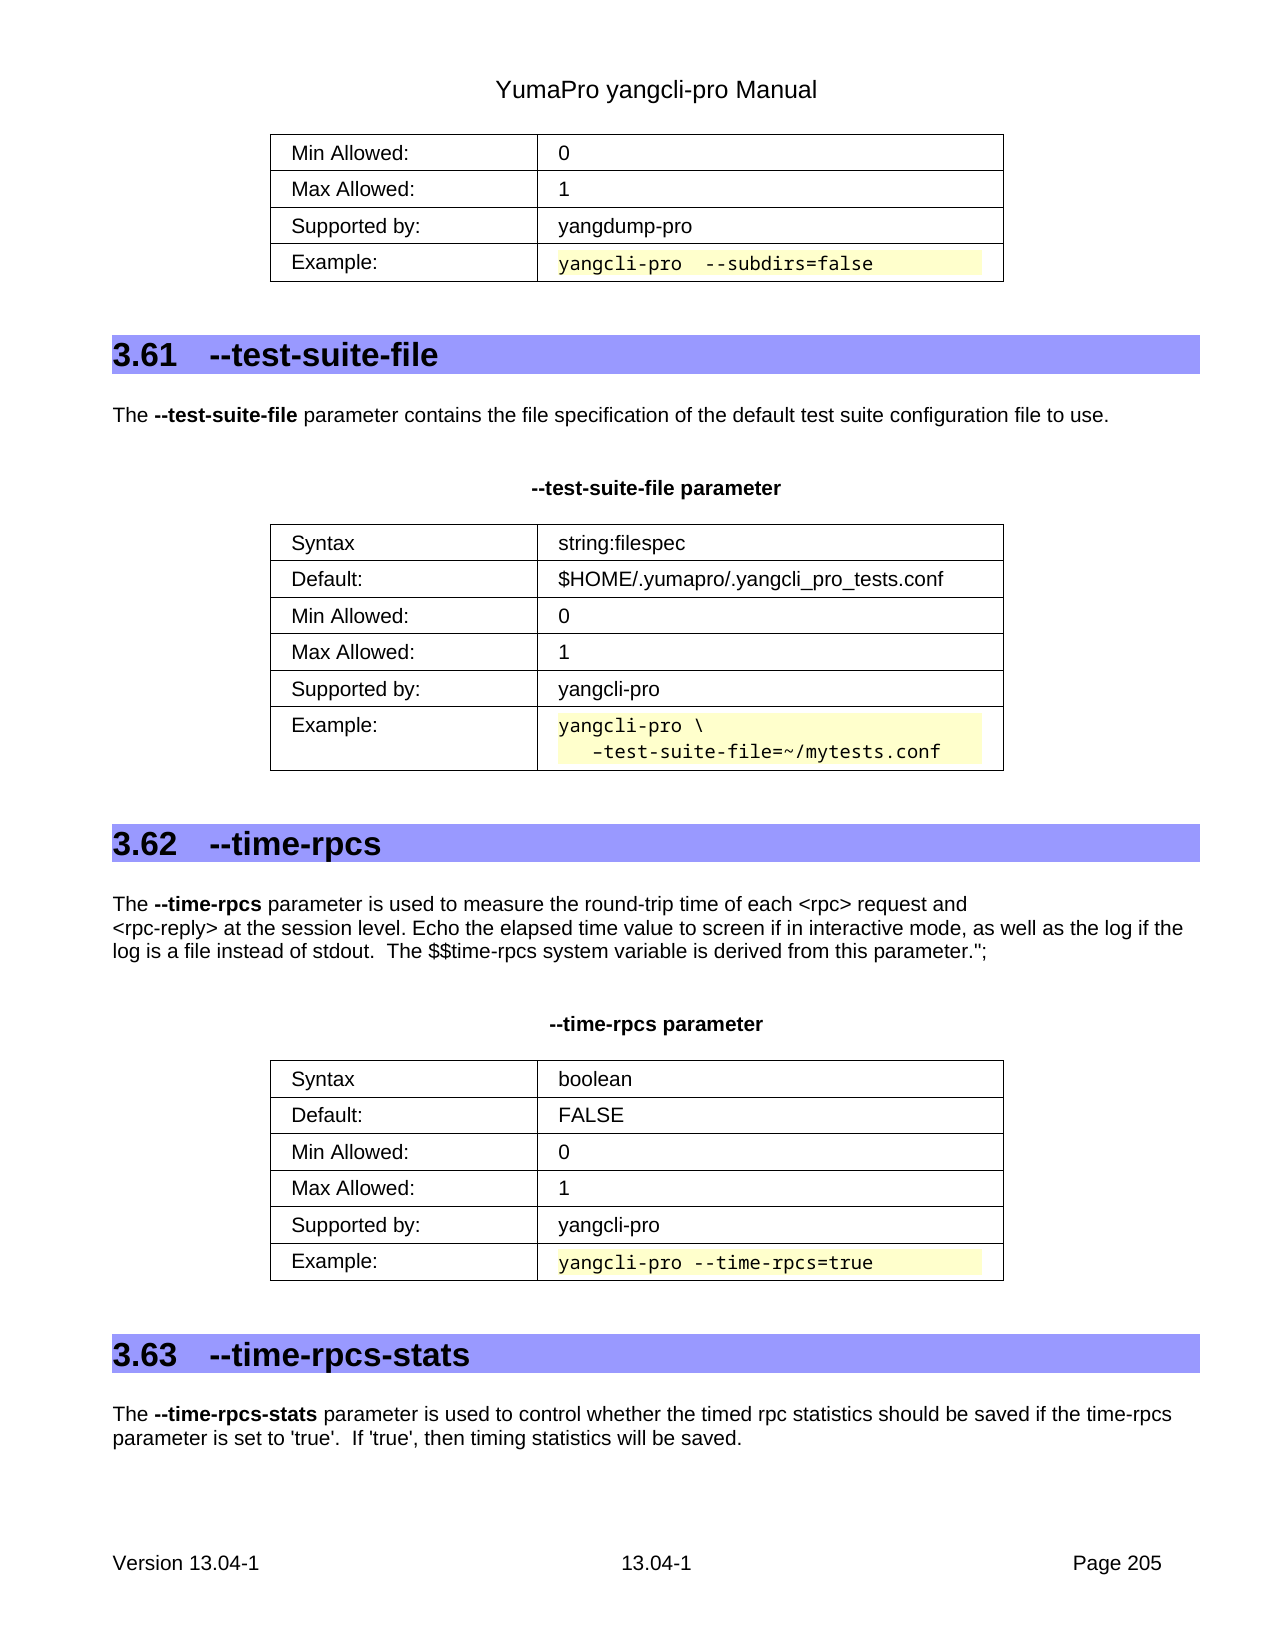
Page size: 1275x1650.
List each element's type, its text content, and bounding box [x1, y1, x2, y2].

table_cell Min Allowed: [271, 1134, 537, 1169]
table_cell Min Allowed: [271, 135, 537, 170]
table_cell yangcli-pro --subdirs=false [538, 244, 1003, 281]
table_cell Example: [271, 244, 537, 281]
table_cell yangcli-pro --time-rpcs=true [538, 1244, 1003, 1280]
subtitle --time-rpcs-stats [112, 1334, 1200, 1373]
text The --time-rpcs-stats parameter is used to control whether the timed rpc statistics should be saved if the time-rpcs parameter is set to 'true'. If 'true', then timing statistics will be saved. [112, 1402, 1200, 1450]
table_cell Max Allowed: [271, 1171, 537, 1206]
subtitle --test-suite-file [112, 335, 1200, 374]
table_cell $HOME/.yumapro/.yangcli_pro_tests.conf [538, 561, 1003, 597]
table_cell 1 [538, 1171, 1003, 1206]
table_header Syntax [271, 1061, 537, 1097]
subtitle --time-rpcs parameter [127, 1012, 1185, 1036]
table_cell Max Allowed: [271, 171, 537, 207]
table_cell FALSE [538, 1098, 1003, 1133]
table_cell yangcli-pro [538, 671, 1003, 706]
table_cell 0 [538, 135, 1003, 170]
table_cell Supported by: [271, 208, 537, 243]
table_cell Supported by: [271, 671, 537, 706]
table_cell Min Allowed: [271, 598, 537, 633]
table_cell yangcli-pro [538, 1207, 1003, 1242]
table_cell yangdump-pro [538, 208, 1003, 243]
table_cell 1 [538, 171, 1003, 207]
table_cell Default: [271, 561, 537, 597]
subtitle --test-suite-file parameter [127, 476, 1185, 500]
table_header boolean [538, 1061, 1003, 1097]
table_cell 0 [538, 1134, 1003, 1169]
table_cell 1 [538, 634, 1003, 669]
table_header Syntax [271, 525, 537, 560]
table_cell Supported by: [271, 1207, 537, 1242]
table_cell Max Allowed: [271, 634, 537, 669]
subtitle --time-rpcs [112, 824, 1200, 862]
table_header string:filespec [538, 525, 1003, 560]
table_cell Example: [271, 1244, 537, 1280]
table_cell Default: [271, 1098, 537, 1133]
table_cell yangcli-pro \ –test-suite-file=~/mytests.conf [538, 707, 1003, 769]
text The --test-suite-file parameter contains the file specification of the default test suite configuration file to use. [112, 403, 1200, 427]
table_cell Example: [271, 707, 537, 769]
text The --time-rpcs parameter is used to measure the round-trip time of each <rpc> request and <rpc-reply> at the session level. Echo the elapsed time value to screen if in interactive mode, as well as the log if the log is a file instead of stdout. The $$time-rpcs system variable is derived from this parameter."; [112, 891, 1200, 963]
table_cell 0 [538, 598, 1003, 633]
